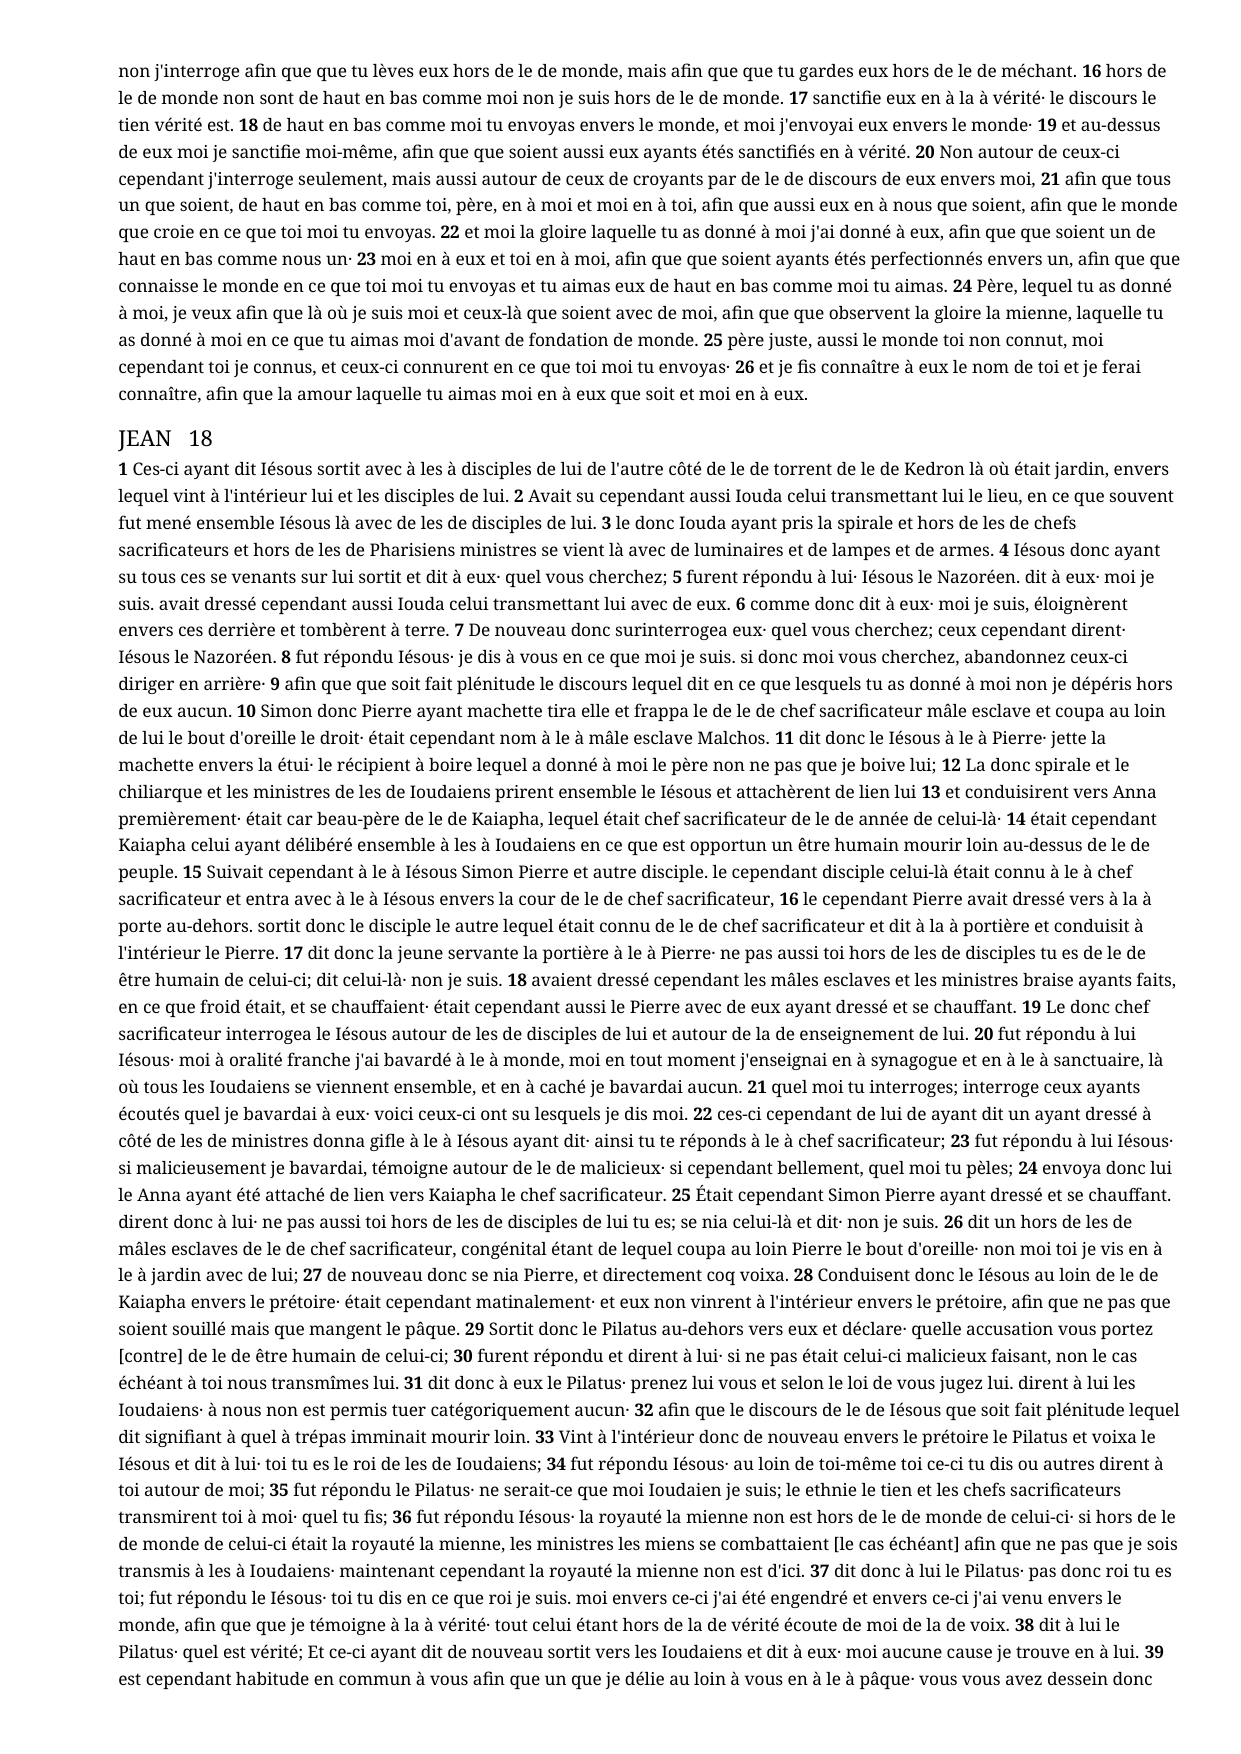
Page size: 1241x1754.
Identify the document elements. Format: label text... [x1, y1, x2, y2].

text 1 Ces-ci ayant dit Iésous sortit avec à les à disciples de lui de l'autre côté de le de torrent de le de Kedron là où était jardin, envers lequel vint à l'intérieur lui et les disciples de lui. 2 Avait su cependant aussi Iouda celui transmettant lui le lieu, en ce que souvent fut mené ensemble Iésous là avec de les de disciples de lui. 3 le donc Iouda ayant pris la spirale et hors de les de chefs sacrificateurs et hors de les de Pharisiens ministres se vient là avec de luminaires et de lampes et de armes. 4 Iésous donc ayant su tous ces se venants sur lui sortit et dit à eux· quel vous cherchez; 5 furent répondu à lui· Iésous le Nazoréen. dit à eux· moi je suis. avait dressé cependant aussi Iouda celui transmettant lui avec de eux. 6 comme donc dit à eux· moi je suis, éloignèrent envers ces derrière et tombèrent à terre. 7 De nouveau donc surinterrogea eux· quel vous cherchez; ceux cependant dirent· Iésous le Nazoréen. 8 fut répondu Iésous· je dis à vous en ce que moi je suis. si donc moi vous cherchez, abandonnez ceux-ci diriger en arrière· 9 afin que que soit fait plénitude le discours lequel dit en ce que lesquels tu as donné à moi non je dépéris hors de eux aucun. 10 Simon donc Pierre ayant machette tira elle et frappa le de le de chef sacrificateur mâle esclave et coupa au loin de lui le bout d'oreille le droit· était cependant nom à le à mâle esclave Malchos. 11 dit donc le Iésous à le à Pierre· jette la machette envers la étui· le récipient à boire lequel a donné à moi le père non ne pas que je boive lui; 12 La donc spirale et le chiliarque et les ministres de les de Ioudaiens prirent ensemble le Iésous et attachèrent de lien lui 13 et conduisirent vers Anna premièrement· était car beau-père de le de Kaiapha, lequel était chef sacrificateur de le de année de celui-là· 14 était cependant Kaiapha celui ayant délibéré ensemble à les à Ioudaiens en ce que est opportun un être humain mourir loin au-dessus de le de peuple. 15 Suivait cependant à le à Iésous Simon Pierre et autre disciple. le cependant disciple celui-là était connu à le à chef sacrificateur et entra avec à le à Iésous envers la cour de le de chef sacrificateur, 16 le cependant Pierre avait dressé vers à la à porte au-dehors. sortit donc le disciple le autre lequel était connu de le de chef sacrificateur et dit à la à portière et conduisit à l'intérieur le Pierre. 17 dit donc la jeune servante la portière à le à Pierre· ne pas aussi toi hors de les de disciples tu es de le de être humain de celui-ci; dit celui-là· non je suis. 18 avaient dressé cependant les mâles esclaves et les ministres braise ayants faits, en ce que froid était, et se chauffaient· était cependant aussi le Pierre avec de eux ayant dressé et se chauffant. 19 Le donc chef sacrificateur interrogea le Iésous autour de les de disciples de lui et autour de la de enseignement de lui. 20 fut répondu à lui Iésous· moi à oralité franche j'ai bavardé à le à monde, moi en tout moment j'enseignai en à synagogue et en à le à sanctuaire, là où tous les Ioudaiens se viennent ensemble, et en à caché je bavardai aucun. 21 quel moi tu interroges; interroge ceux ayants écoutés quel je bavardai à eux· voici ceux-ci ont su lesquels je dis moi. 22 ces-ci cependant de lui de ayant dit un ayant dressé à côté de les de ministres donna gifle à le à Iésous ayant dit· ainsi tu te réponds à le à chef sacrificateur; 23 fut répondu à lui Iésous· si malicieusement je bavardai, témoigne autour de le de malicieux· si cependant bellement, quel moi tu pèles; 24 envoya donc lui le Anna ayant été attaché de lien vers Kaiapha le chef sacrificateur. 25 Était cependant Simon Pierre ayant dressé et se chauffant. dirent donc à lui· ne pas aussi toi hors de les de disciples de lui tu es; se nia celui-là et dit· non je suis. 26 dit un hors de les de mâles esclaves de le de chef sacrificateur, congénital étant de lequel coupa au loin Pierre le bout d'oreille· non moi toi je vis en à le à jardin avec de lui; 27 de nouveau donc se nia Pierre, et directement coq voixa. 28 Conduisent donc le Iésous au loin de le de Kaiapha envers le prétoire· était cependant matinalement· et eux non vinrent à l'intérieur envers le prétoire, afin que ne pas que soient souillé mais que mangent le pâque. 29 Sortit donc le Pilatus au-dehors vers eux et déclare· quelle accusation vous portez [contre] de le de être humain de celui-ci; 30 furent répondu et dirent à lui· si ne pas était celui-ci malicieux faisant, non le cas échéant à toi nous transmîmes lui. 31 dit donc à eux le Pilatus· prenez lui vous et selon le loi de vous jugez lui. dirent à lui les Ioudaiens· à nous non est permis tuer catégoriquement aucun· 32 afin que le discours de le de Iésous que soit fait plénitude lequel dit signifiant à quel à trépas imminait mourir loin. 33 Vint à l'intérieur donc de nouveau envers le prétoire le Pilatus et voixa le Iésous et dit à lui· toi tu es le roi de les de Ioudaiens; 34 fut répondu Iésous· au loin de toi-même toi ce-ci tu dis ou autres dirent à toi autour de moi; 35 fut répondu le Pilatus· ne serait-ce que moi Ioudaien je suis; le ethnie le tien et les chefs sacrificateurs transmirent toi à moi· quel tu fis; 36 fut répondu Iésous· la royauté la mienne non est hors de le de monde de celui-ci· si hors de le de monde de celui-ci était la royauté la mienne, les ministres les miens se combattaient [le cas échéant] afin que ne pas que je sois transmis à les à Ioudaiens· maintenant cependant la royauté la mienne non est d'ici. 37 dit donc à lui le Pilatus· pas donc roi tu es toi; fut répondu le Iésous· toi tu dis en ce que roi je suis. moi envers ce-ci j'ai été engendré et envers ce-ci j'ai venu envers le monde, afin que que je témoigne à la à vérité· tout celui étant hors de la de vérité écoute de moi de la de voix. 38 dit à lui le Pilatus· quel est vérité; Et ce-ci ayant dit de nouveau sortit vers les Ioudaiens et dit à eux· moi aucune cause je trouve en à lui. 39 est cependant habitude en commun à vous afin que un que je délie au loin à vous en à le à pâque· vous vous avez dessein donc [118, 457, 1181, 1690]
text non j'interroge afin que que tu lèves eux hors de le de monde, mais afin que que tu gardes eux hors de le de méchant. 16 hors de le de monde non sont de haut en bas comme moi non je suis hors de le de monde. 17 sanctifie eux en à la à vérité· le discours le tien vérité est. 18 de haut en bas comme moi tu envoyas envers le monde, et moi j'envoyai eux envers le monde· 19 et au-dessus de eux moi je sanctifie moi-même, afin que que soient aussi eux ayants étés sanctifiés en à vérité. 20 Non autour de ceux-ci cependant j'interroge seulement, mais aussi autour de ceux de croyants par de le de discours de eux envers moi, 21 afin que tous un que soient, de haut en bas comme toi, père, en à moi et moi en à toi, afin que aussi eux en à nous que soient, afin que le monde que croie en ce que toi moi tu envoyas. 22 et moi la gloire laquelle tu as donné à moi j'ai donné à eux, afin que que soient un de haut en bas comme nous un· 23 moi en à eux et toi en à moi, afin que que soient ayants étés perfectionnés envers un, afin que que connaisse le monde en ce que toi moi tu envoyas et tu aimas eux de haut en bas comme moi tu aimas. 24 Père, lequel tu as donné à moi, je veux afin que là où je suis moi et ceux-là que soient avec de moi, afin que que observent la gloire la mienne, laquelle tu as donné à moi en ce que tu aimas moi d'avant de fondation de monde. 25 père juste, aussi le monde toi non connut, moi cependant toi je connus, et ceux-ci connurent en ce que toi moi tu envoyas· 26 et je fis connaître à eux le nom de toi et je ferai connaître, afin que la amour laquelle tu aimas moi en à eux que soit et moi en à eux. [118, 59, 1181, 405]
text JEAN 18 [118, 423, 1181, 453]
